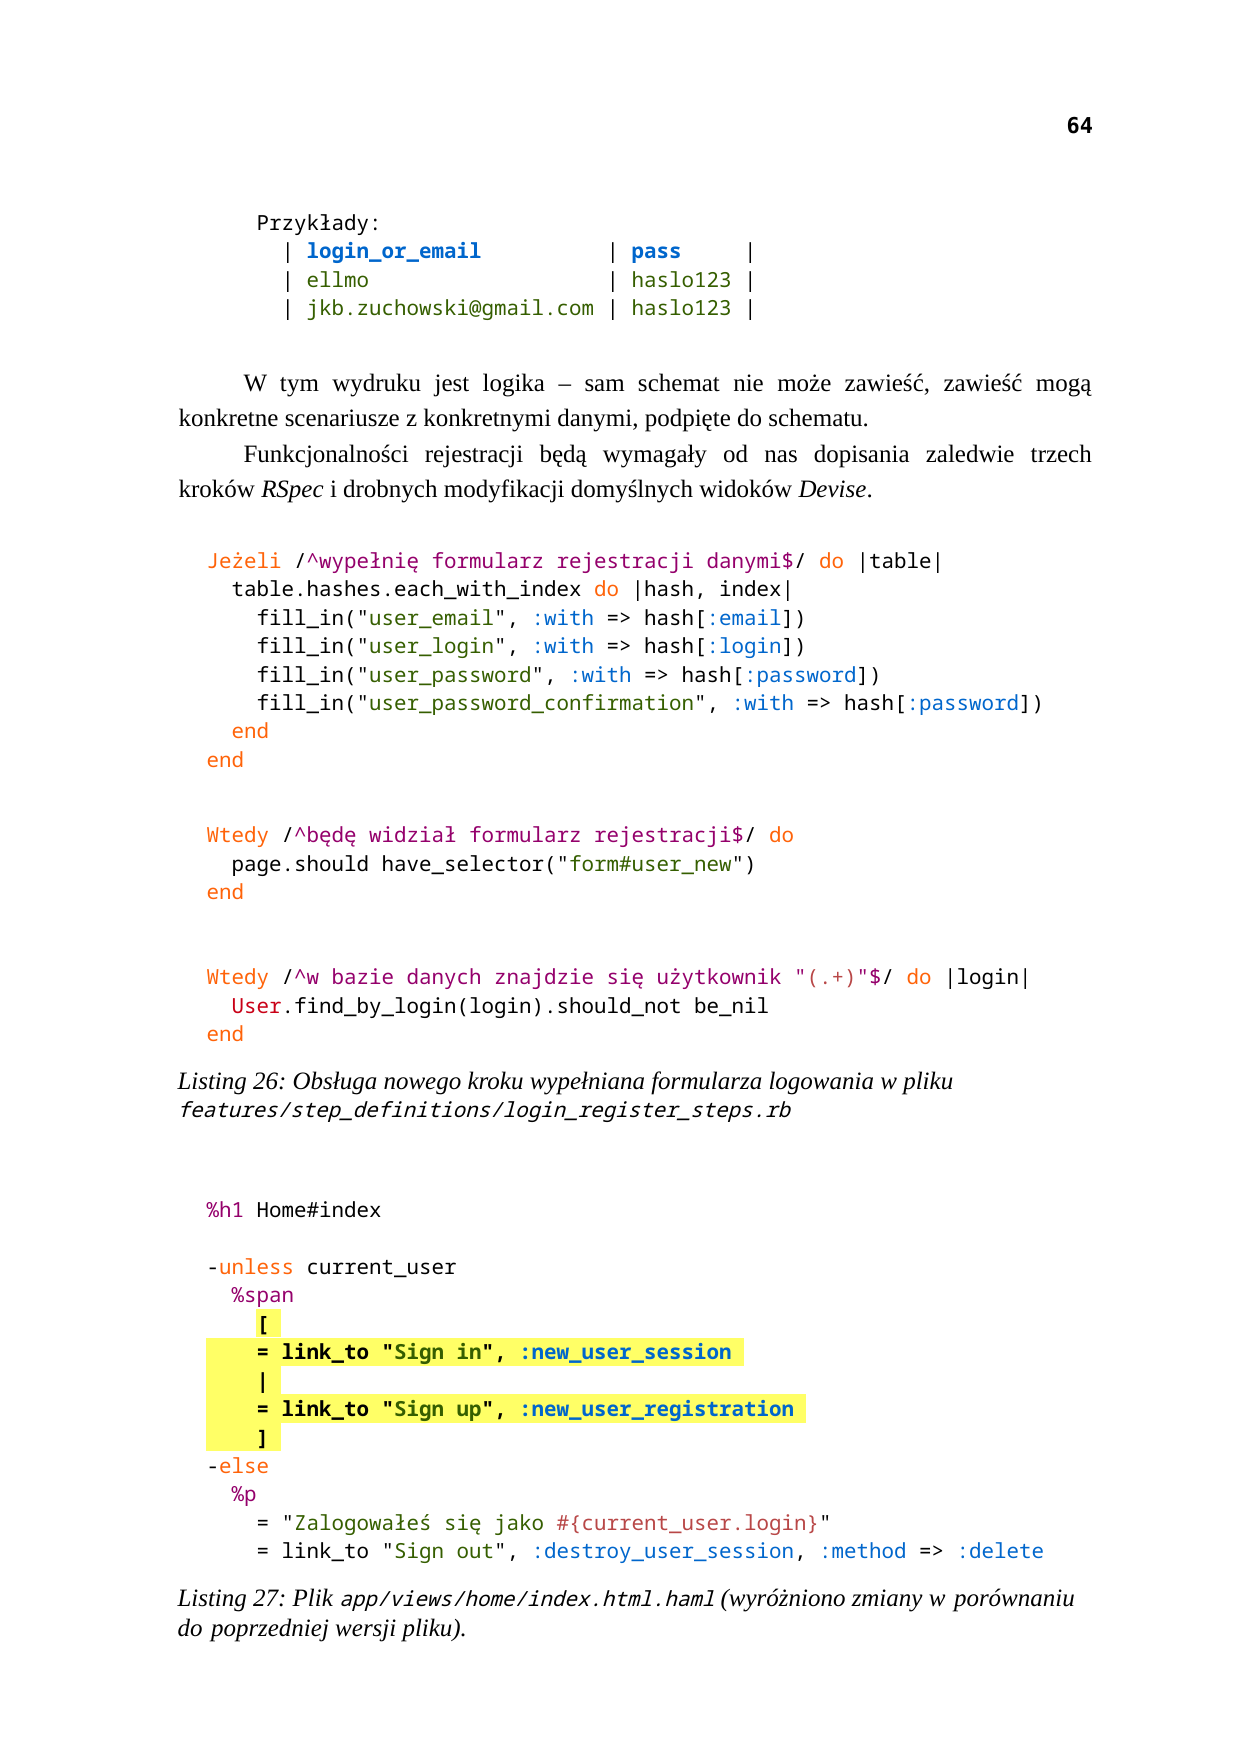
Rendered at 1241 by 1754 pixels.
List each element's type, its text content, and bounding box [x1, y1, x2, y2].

table_header %h1 Home#index -unless current_user %span [ = link_to "Sign in", :new_user_session | = link_to "Sign up", :new_user_registration ] -else %p = "Zalogowałeś się jako #{current_user.login}" = link_to "Sign out", :destroy_user_session, :method => :delete [177, 1190, 1093, 1571]
table_header Przykłady: | login_or_email | pass | | ellmo | haslo123 | | jkb.zuchowski@gmail.com | haslo123 | [177, 174, 1093, 328]
list Listing 26: Obsługa nowego kroku wypełniana formularza logowania w pliku features/step_definitions/login_register_steps.rb [177, 1066, 1093, 1123]
text Funkcjonalności rejestracji będą wymagały od nas dopisania zaledwie trzech kroków RSpec i drobnych modyfikacji domyślnych widoków Devise. [178, 434, 1093, 505]
list Listing 27: Plik app/views/home/index.html.haml (wyróżniono zmiany w porównaniu do poprzedniej wersji pliku). [177, 1583, 1093, 1641]
table_header Jeżeli /^wypełnię formularz rejestracji danymi$/ do |table| table.hashes.each_with_index do |hash, index| fill_in("user_email", :with => hash[:email]) fill_in("user_login", :with => hash[:login]) fill_in("user_password", :with => hash[:password]) fill_in("user_password_confirmation", :with => hash[:password]) end end [177, 540, 1093, 779]
table_header Wtedy /^będę widział formularz rejestracji$/ do page.should have_selector("form#user_new") end Wtedy /^w bazie danych znajdzie się użytkownik "(.+)"$/ do |login| User.find_by_login(login).should_not be_nil end [177, 815, 1093, 1053]
text W tym wydruku jest logika – sam schemat nie może zawieść, zawieść mogą konkretne scenariusze z konkretnymi danymi, podpięte do schematu. [178, 363, 1093, 434]
